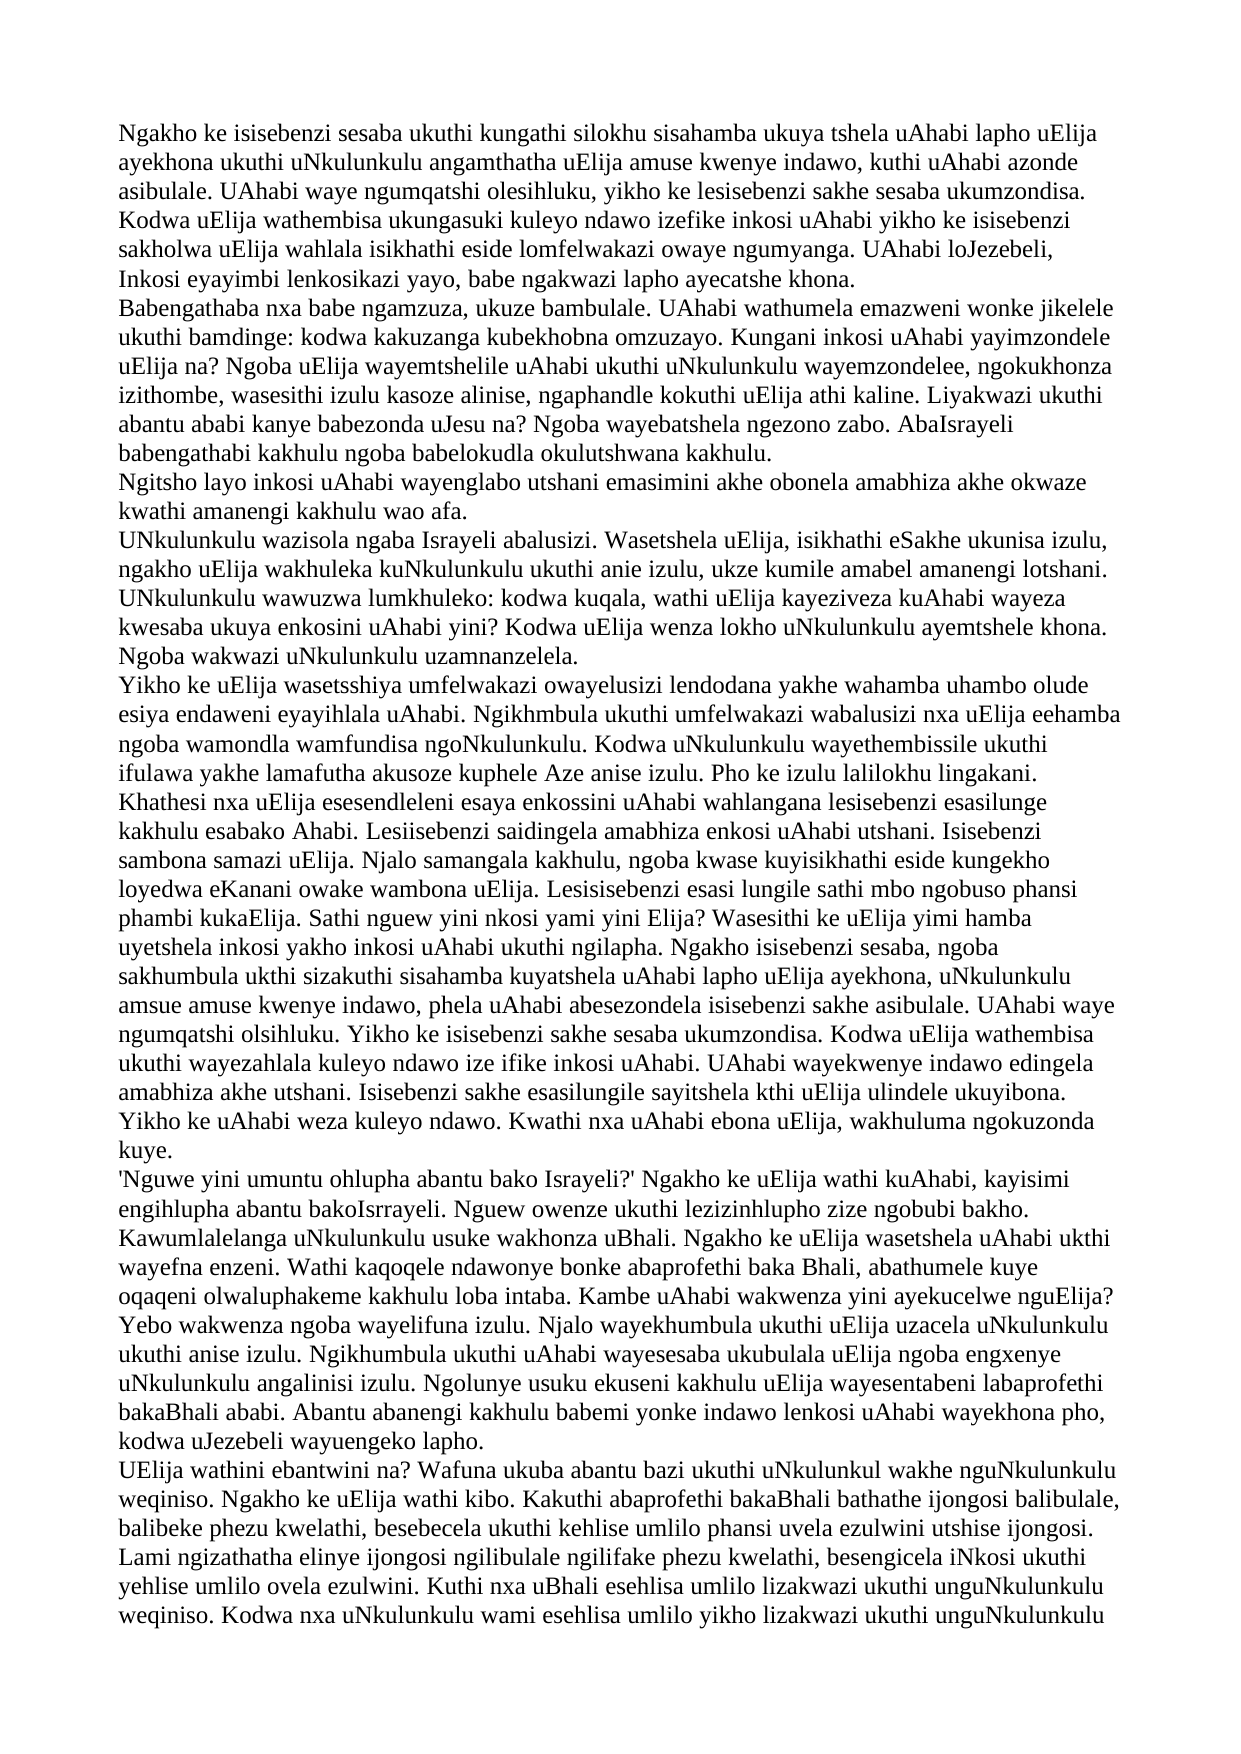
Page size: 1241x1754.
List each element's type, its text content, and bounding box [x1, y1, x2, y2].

text Yikho ke uElija wasetsshiya umfelwakazi owayelusizi lendodana yakhe wahamba uhambo olude esiya endaweni eyayihlala uAhabi. Ngikhmbula ukuthi umfelwakazi wabalusizi nxa uElija eehamba ngoba wamondla wamfundisa ngoNkulunkulu. Kodwa uNkulunkulu wayethembissile ukuthi ifulawa yakhe lamafutha akusoze kuphele Aze anise izulu. Pho ke izulu lalilokhu lingakani. Khathesi nxa uElija esesendleleni esaya enkossini uAhabi wahlangana lesisebenzi esasilunge kakhulu esabako Ahabi. Lesiisebenzi saidingela amabhiza enkosi uAhabi utshani. Isisebenzi sambona samazi uElija. Njalo samangala kakhulu, ngoba kwase kuyisikhathi eside kungekho loyedwa eKanani owake wambona uElija. Lesisisebenzi esasi lungile sathi mbo ngobuso phansi phambi kukaElija. Sathi nguew yini nkosi yami yini Elija? Wasesithi ke uElija yimi hamba uyetshela inkosi yakho inkosi uAhabi ukuthi ngilapha. Ngakho isisebenzi sesaba, ngoba sakhumbula ukthi sizakuthi sisahamba kuyatshela uAhabi lapho uElija ayekhona, uNkulunkulu amsue amuse kwenye indawo, phela uAhabi abesezondela isisebenzi sakhe asibulale. UAhabi waye ngumqatshi olsihluku. Yikho ke isisebenzi sakhe sesaba ukumzondisa. Kodwa uElija wathembisa ukuthi wayezahlala kuleyo ndawo ize ifike inkosi uAhabi. UAhabi wayekwenye indawo edingela amabhiza akhe utshani. Isisebenzi sakhe esasilungile sayitshela kthi uElija ulindele ukuyibona. Yikho ke uAhabi weza kuleyo ndawo. Kwathi nxa uAhabi ebona uElija, wakhuluma ngokuzonda kuye. [118, 670, 1122, 1164]
text 'Nguwe yini umuntu ohlupha abantu bako Israyeli?' Ngakho ke uElija wathi kuAhabi, kayisimi engihlupha abantu bakoIsrrayeli. Nguew owenze ukuthi lezizinhlupho zize ngobubi bakho. Kawumlalelanga uNkulunkulu usuke wakhonza uBhali. Ngakho ke uElija wasetshela uAhabi ukthi wayefna enzeni. Wathi kaqoqele ndawonye bonke abaprofethi baka Bhali, abathumele kuye oqaqeni olwaluphakeme kakhulu loba intaba. Kambe uAhabi wakwenza yini ayekucelwe nguElija? Yebo wakwenza ngoba wayelifuna izulu. Njalo wayekhumbula ukuthi uElija uzacela uNkulunkulu ukuthi anise izulu. Ngikhumbula ukuthi uAhabi wayesesaba ukubulala uElija ngoba engxenye uNkulunkulu angalinisi izulu. Ngolunye usuku ekuseni kakhulu uElija wayesentabeni labaprofethi bakaBhali ababi. Abantu abanengi kakhulu babemi yonke indawo lenkosi uAhabi wayekhona pho, kodwa uJezebeli wayuengeko lapho. [118, 1164, 1122, 1455]
text UElija wathini ebantwini na? Wafuna ukuba abantu bazi ukuthi uNkulunkul wakhe nguNkulunkulu weqiniso. Ngakho ke uElija wathi kibo. Kakuthi abaprofethi bakaBhali bathathe ijongosi balibulale, balibeke phezu kwelathi, besebecela ukuthi kehlise umlilo phansi uvela ezulwini utshise ijongosi. Lami ngizathatha elinye ijongosi ngilibulale ngilifake phezu kwelathi, besengicela iNkosi ukuthi yehlise umlilo ovela ezulwini. Kuthi nxa uBhali esehlisa umlilo lizakwazi ukuthi unguNkulunkulu weqiniso. Kodwa nxa uNkulunkulu wami esehlisa umlilo yikho lizakwazi ukuthi unguNkulunkulu [118, 1455, 1122, 1629]
text Babengathaba nxa babe ngamzuza, ukuze bambulale. UAhabi wathumela emazweni wonke jikelele ukuthi bamdinge: kodwa kakuzanga kubekhobna omzuzayo. Kungani inkosi uAhabi yayimzondele uElija na? Ngoba uElija wayemtshelile uAhabi ukuthi uNkulunkulu wayemzondelee, ngokukhonza izithombe, wasesithi izulu kasoze alinise, ngaphandle kokuthi uElija athi kaline. Liyakwazi ukuthi abantu ababi kanye babezonda uJesu na? Ngoba wayebatshela ngezono zabo. AbaIsrayeli babengathabi kakhulu ngoba babelokudla okulutshwana kakhulu. [118, 292, 1122, 467]
text Ngakho ke isisebenzi sesaba ukuthi kungathi silokhu sisahamba ukuya tshela uAhabi lapho uElija ayekhona ukuthi uNkulunkulu angamthatha uElija amuse kwenye indawo, kuthi uAhabi azonde asibulale. UAhabi waye ngumqatshi olesihluku, yikho ke lesisebenzi sakhe sesaba ukumzondisa. Kodwa uElija wathembisa ukungasuki kuleyo ndawo izefike inkosi uAhabi yikho ke isisebenzi sakholwa uElija wahlala isikhathi eside lomfelwakazi owaye ngumyanga. UAhabi loJezebeli, Inkosi eyayimbi lenkosikazi yayo, babe ngakwazi lapho ayecatshe khona. [118, 118, 1122, 292]
text Ngitsho layo inkosi uAhabi wayenglabo utshani emasimini akhe obonela amabhiza akhe okwaze kwathi amanengi kakhulu wao afa. [118, 467, 1122, 525]
text UNkulunkulu wazisola ngaba Israyeli abalusizi. Wasetshela uElija, isikhathi eSakhe ukunisa izulu, ngakho uElija wakhuleka kuNkulunkulu ukuthi anie izulu, ukze kumile amabel amanengi lotshani. UNkulunkulu wawuzwa lumkhuleko: kodwa kuqala, wathi uElija kayeziveza kuAhabi wayeza kwesaba ukuya enkosini uAhabi yini? Kodwa uElija wenza lokho uNkulunkulu ayemtshele khona. Ngoba wakwazi uNkulunkulu uzamnanzelela. [118, 525, 1122, 670]
